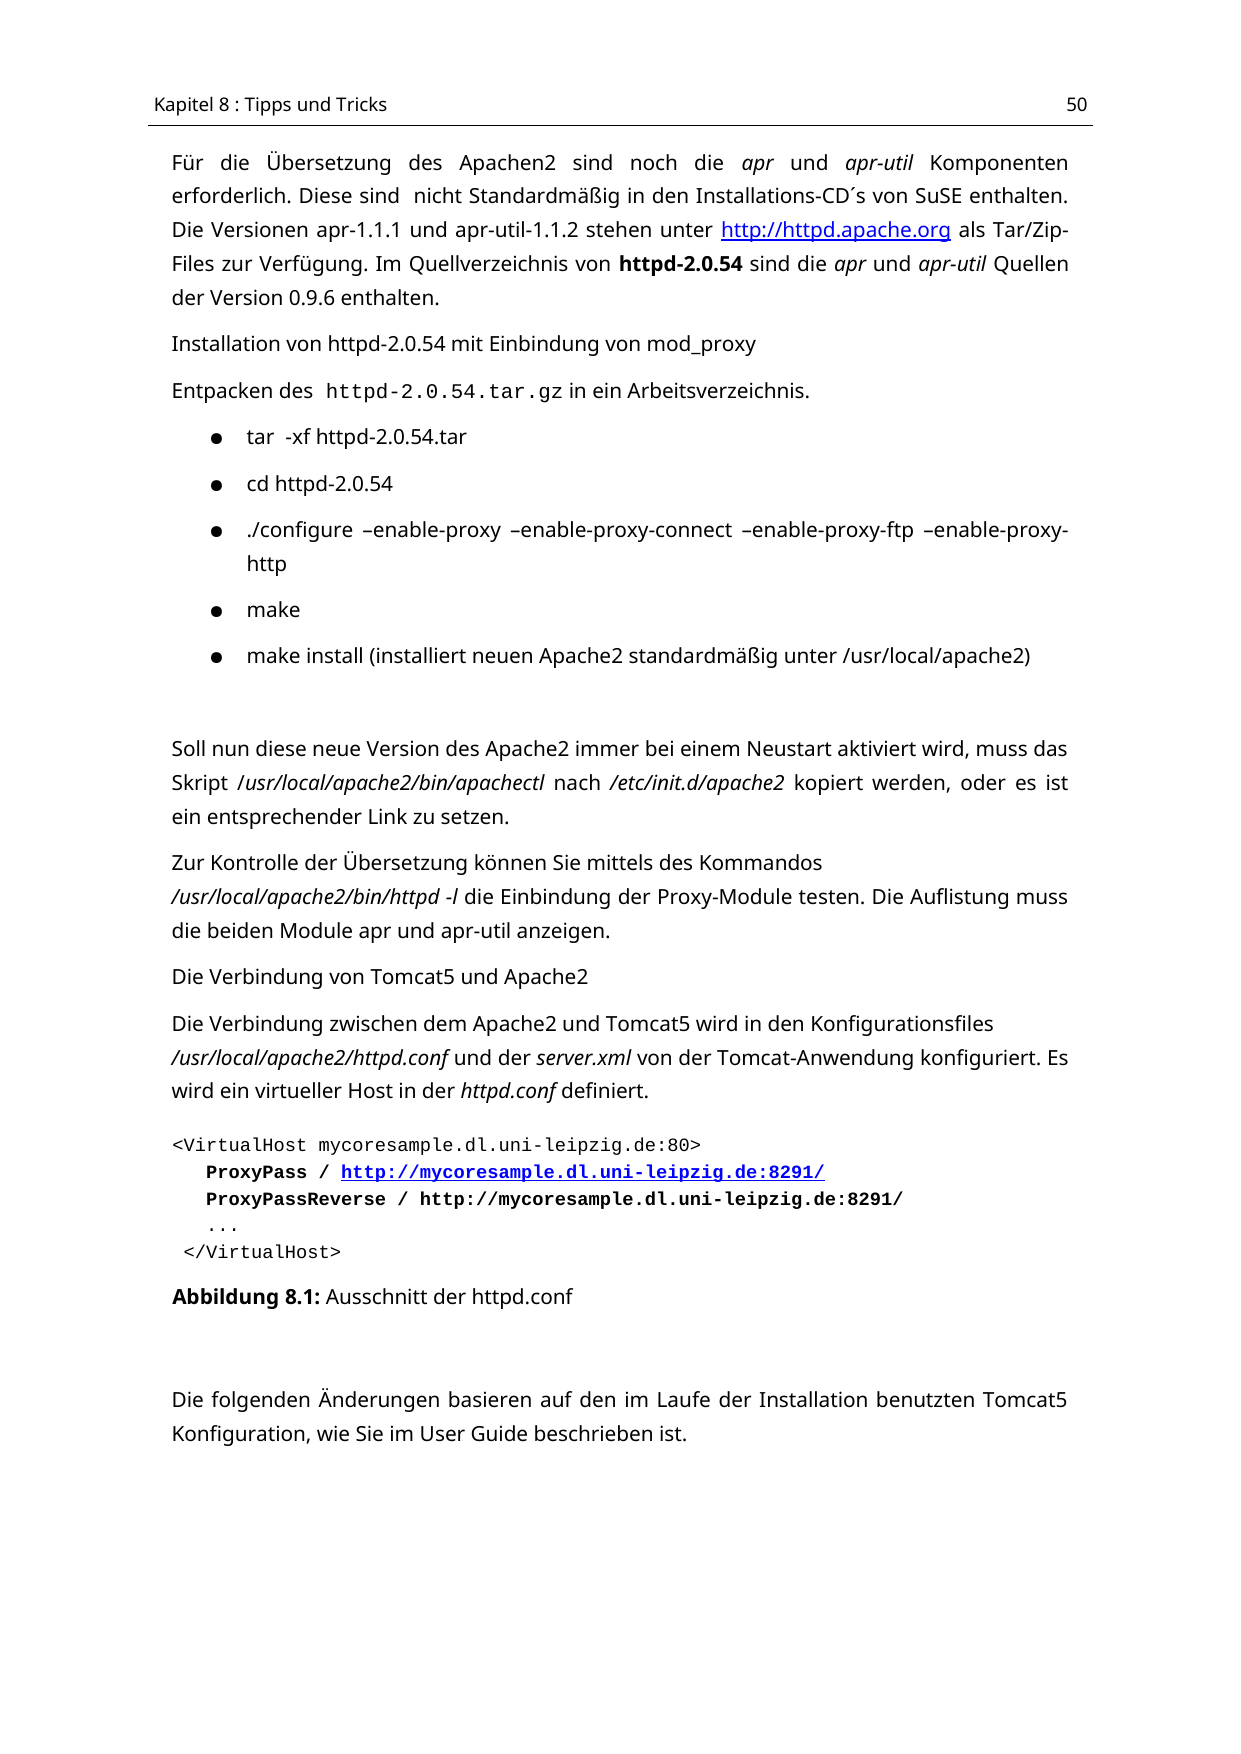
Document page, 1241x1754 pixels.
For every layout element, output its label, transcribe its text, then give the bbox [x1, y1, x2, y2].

text Entpacken des httpd-2.0.54.tar.gz in ein Arbeitsverzeichnis. [171, 376, 1069, 404]
text <VirtualHost mycoresample.dl.uni-leipzig.de:80> [172, 1136, 1064, 1157]
text Die Verbindung von Tomcat5 und Apache2 [171, 962, 1069, 991]
text ... [172, 1216, 1064, 1237]
list ./configure –enable-proxy –enable-proxy-connect –enable-proxy-ftp –enable-proxy-http [209, 515, 1069, 577]
text [148, 1136, 1088, 1333]
text Die Verbindung zwischen dem Apache2 und Tomcat5 wird in den Konfigurationsfiles /usr/local/apache2/httpd.conf und der server.xml von der Tomcat-Anwendung konfiguriert. Es wird ein virtueller Host in der httpd.conf definiert. [171, 1009, 1069, 1105]
text Abbildung 8.1: Ausschnitt der httpd.conf [172, 1282, 1064, 1310]
list make [209, 595, 1069, 623]
text Soll nun diese neue Version des Apache2 immer bei einem Neustart aktiviert wird, muss das Skript /usr/local/apache2/bin/apachectl nach /etc/init.d/apache2 kopiert werden, oder es ist ein entsprechender Link zu setzen. [171, 734, 1069, 830]
text Zur Kontrolle der Übersetzung können Sie mittels des Kommandos /usr/local/apache2/bin/httpd -l die Einbindung der Proxy-Module testen. Die Auflistung muss die beiden Module apr und apr-util anzeigen. [171, 848, 1069, 944]
text Für die Übersetzung des Apachen2 sind noch die apr und apr-util Komponenten erforderlich. Diese sind nicht Standardmäßig in den Installations-CD´s von SuSE enthalten. Die Versionen apr-1.1.1 und apr-util-1.1.2 stehen unter http://httpd.apache.org als Tar/Zip-Files zur Verfügung. Im Quellverzeichnis von httpd-2.0.54 sind die apr und apr-util Quellen der Version 0.9.6 enthalten. [171, 148, 1069, 311]
text Die folgenden Änderungen basieren auf den im Laufe der Installation benutzten Tomcat5 Konfiguration, wie Sie im User Guide beschrieben ist. [171, 1385, 1069, 1447]
text </VirtualHost> [172, 1243, 1064, 1264]
text ProxyPass / http://mycoresample.dl.uni-leipzig.de:8291/ [172, 1162, 1064, 1184]
list cd httpd-2.0.54 [209, 469, 1069, 497]
text Installation von httpd-2.0.54 mit Einbindung von mod_proxy [171, 329, 1069, 358]
text ProxyPassReverse / http://mycoresample.dl.uni-leipzig.de:8291/ [172, 1189, 1064, 1211]
list make install (installiert neuen Apache2 standardmäßig unter /usr/local/apache2) [209, 642, 1069, 670]
list tar -xf httpd-2.0.54.tar [209, 422, 1069, 451]
